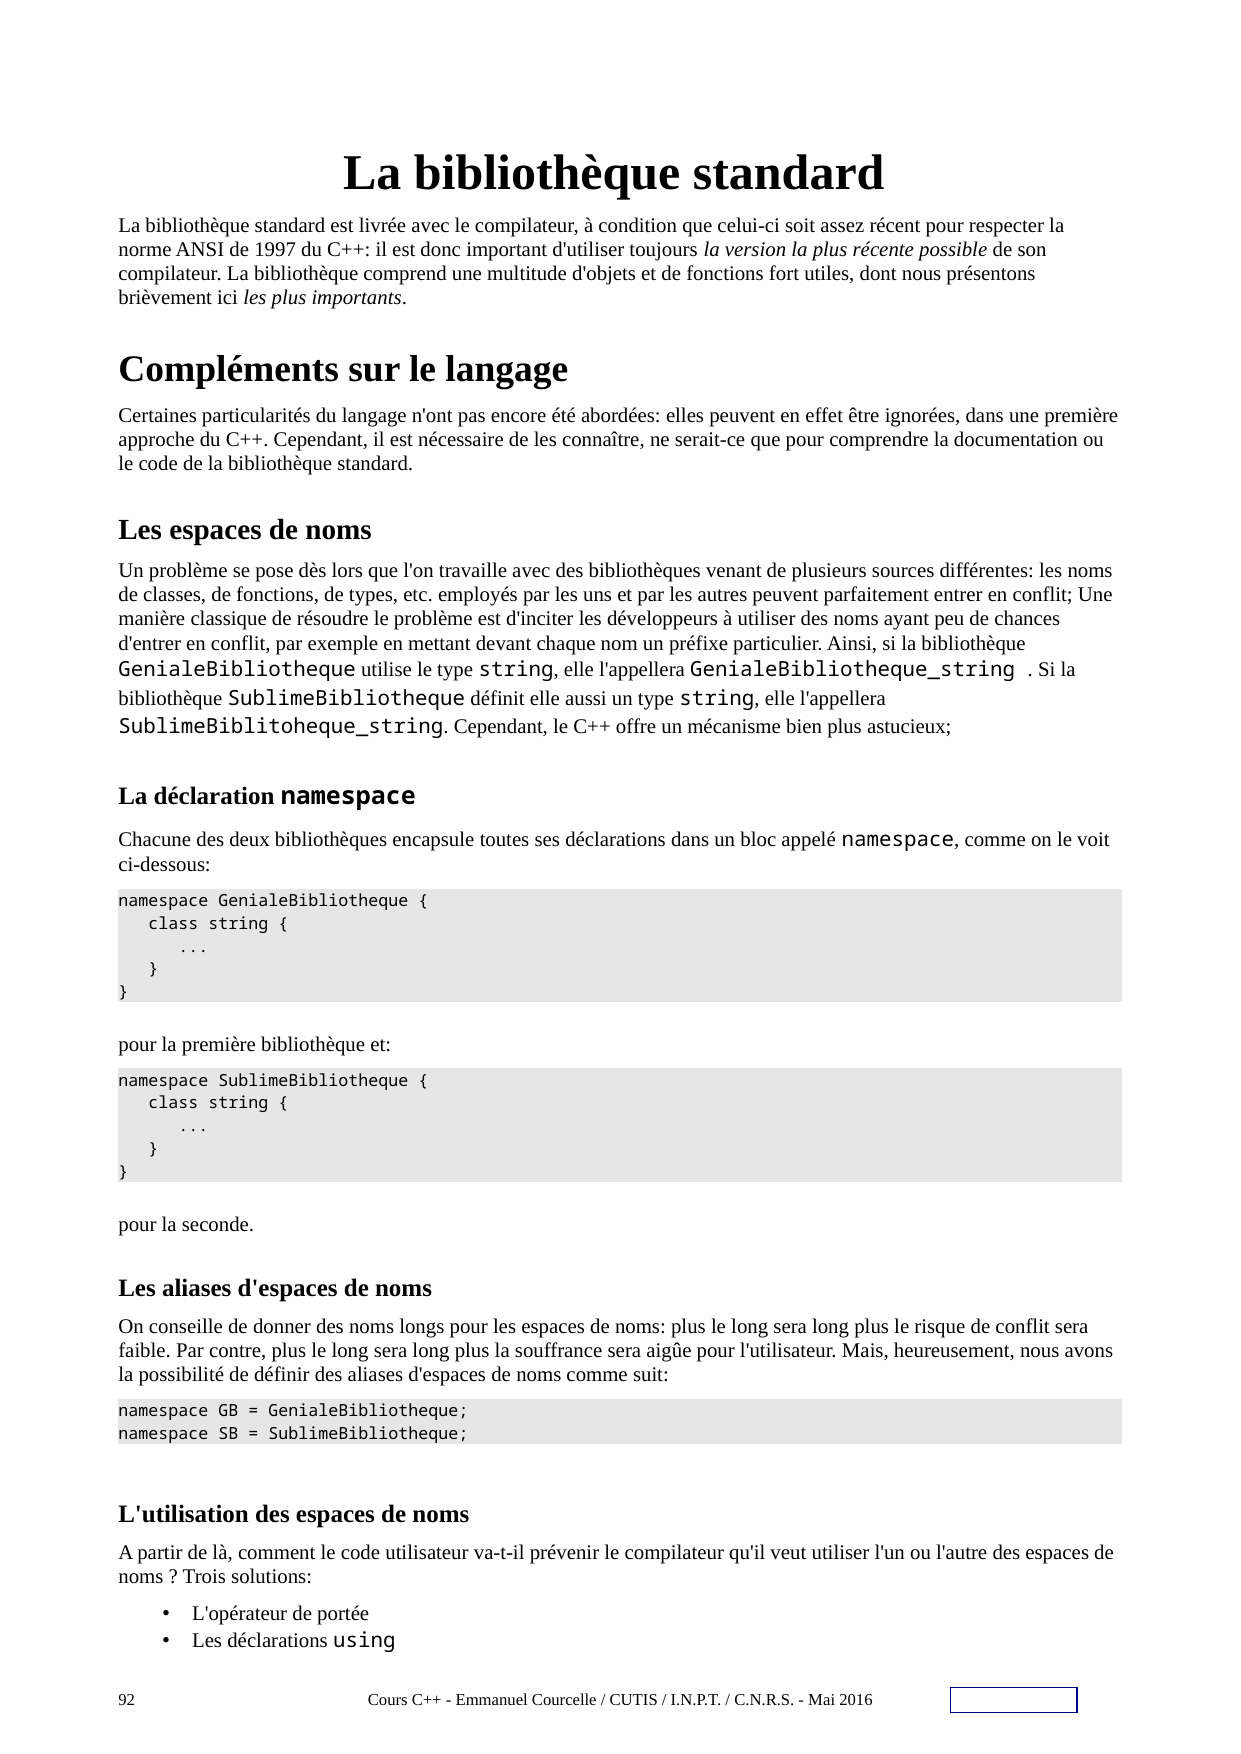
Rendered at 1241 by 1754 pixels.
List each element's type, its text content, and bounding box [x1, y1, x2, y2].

text pour la seconde. [118, 1211, 1122, 1236]
text ... [118, 934, 1122, 957]
text On conseille de donner des noms longs pour les espaces de noms: plus le long sera long plus le risque de conflit sera faible. Par contre, plus le long sera long plus la souffrance sera aigûe pour l'utilisateur. Mais, heureusement, nous avons la possibilité de définir des aliases d'espaces de noms comme suit: [118, 1314, 1122, 1386]
text A partir de là, comment le code utilisateur va-t-il prévenir le compilateur qu'il veut utiliser l'un ou l'autre des espaces de noms ? Trois solutions: [118, 1540, 1122, 1588]
subtitle Compléments sur le langage [118, 347, 1122, 390]
text } [118, 1137, 1122, 1159]
text Certaines particularités du langage n'ont pas encore été abordées: elles peuvent en effet être ignorées, dans une première approche du C++. Cependant, il est nécessaire de les connaître, ne serait-ce que pour comprendre la documentation ou le code de la bibliothèque standard. [118, 402, 1122, 475]
list L'opérateur de portée [162, 1601, 1122, 1625]
text La bibliothèque standard est livrée avec le compilateur, à condition que celui-ci soit assez récent pour respecter la norme ANSI de 1997 du C++: il est donc important d'utiliser toujours la version la plus récente possible de son compilateur. La bibliothèque comprend une multitude d'objets et de fonctions fort utiles, dont nous présentons brièvement ici les plus importants. [118, 213, 1122, 309]
text namespace GenialeBibliotheque { [118, 889, 1122, 912]
text namespace GB = GenialeBibliotheque; [118, 1399, 1122, 1422]
subtitle Les espaces de noms [118, 512, 1122, 546]
text class string { [118, 1091, 1122, 1114]
subtitle L'utilisation des espaces de noms [118, 1499, 1122, 1528]
subtitle La bibliothèque standard [118, 143, 1122, 201]
subtitle Les aliases d'espaces de noms [118, 1273, 1122, 1302]
text namespace SB = SublimeBibliotheque; [118, 1422, 1122, 1444]
text pour la première bibliothèque et: [118, 1032, 1122, 1056]
text ... [118, 1114, 1122, 1137]
text namespace SublimeBibliotheque { [118, 1068, 1122, 1091]
text } [118, 980, 1122, 1002]
text } [118, 1159, 1122, 1182]
subtitle La déclaration namespace [118, 777, 1122, 811]
text class string { [118, 912, 1122, 934]
text Chacune des deux bibliothèques encapsule toutes ses déclarations dans un bloc appelé namespace, comme on le voit ci-dessous: [118, 824, 1122, 876]
list Les déclarations using [162, 1625, 1122, 1653]
text Un problème se pose dès lors que l'on travaille avec des bibliothèques venant de plusieurs sources différentes: les noms de classes, de fonctions, de types, etc. employés par les uns et par les autres peuvent parfaitement entrer en conflit; Une manière classique de résoudre le problème est d'inciter les développeurs à utiliser des noms ayant peu de chances d'entrer en conflit, par exemple en mettant devant chaque nom un préfixe particulier. Ainsi, si la bibliothèque GenialeBibliotheque utilise le type string, elle l'appellera GenialeBibliotheque_string . Si la bibliothèque SublimeBibliotheque définit elle aussi un type string, elle l'appellera SublimeBiblitoheque_string. Cependant, le C++ offre un mécanisme bien plus astucieux; [118, 558, 1122, 740]
text } [118, 957, 1122, 980]
